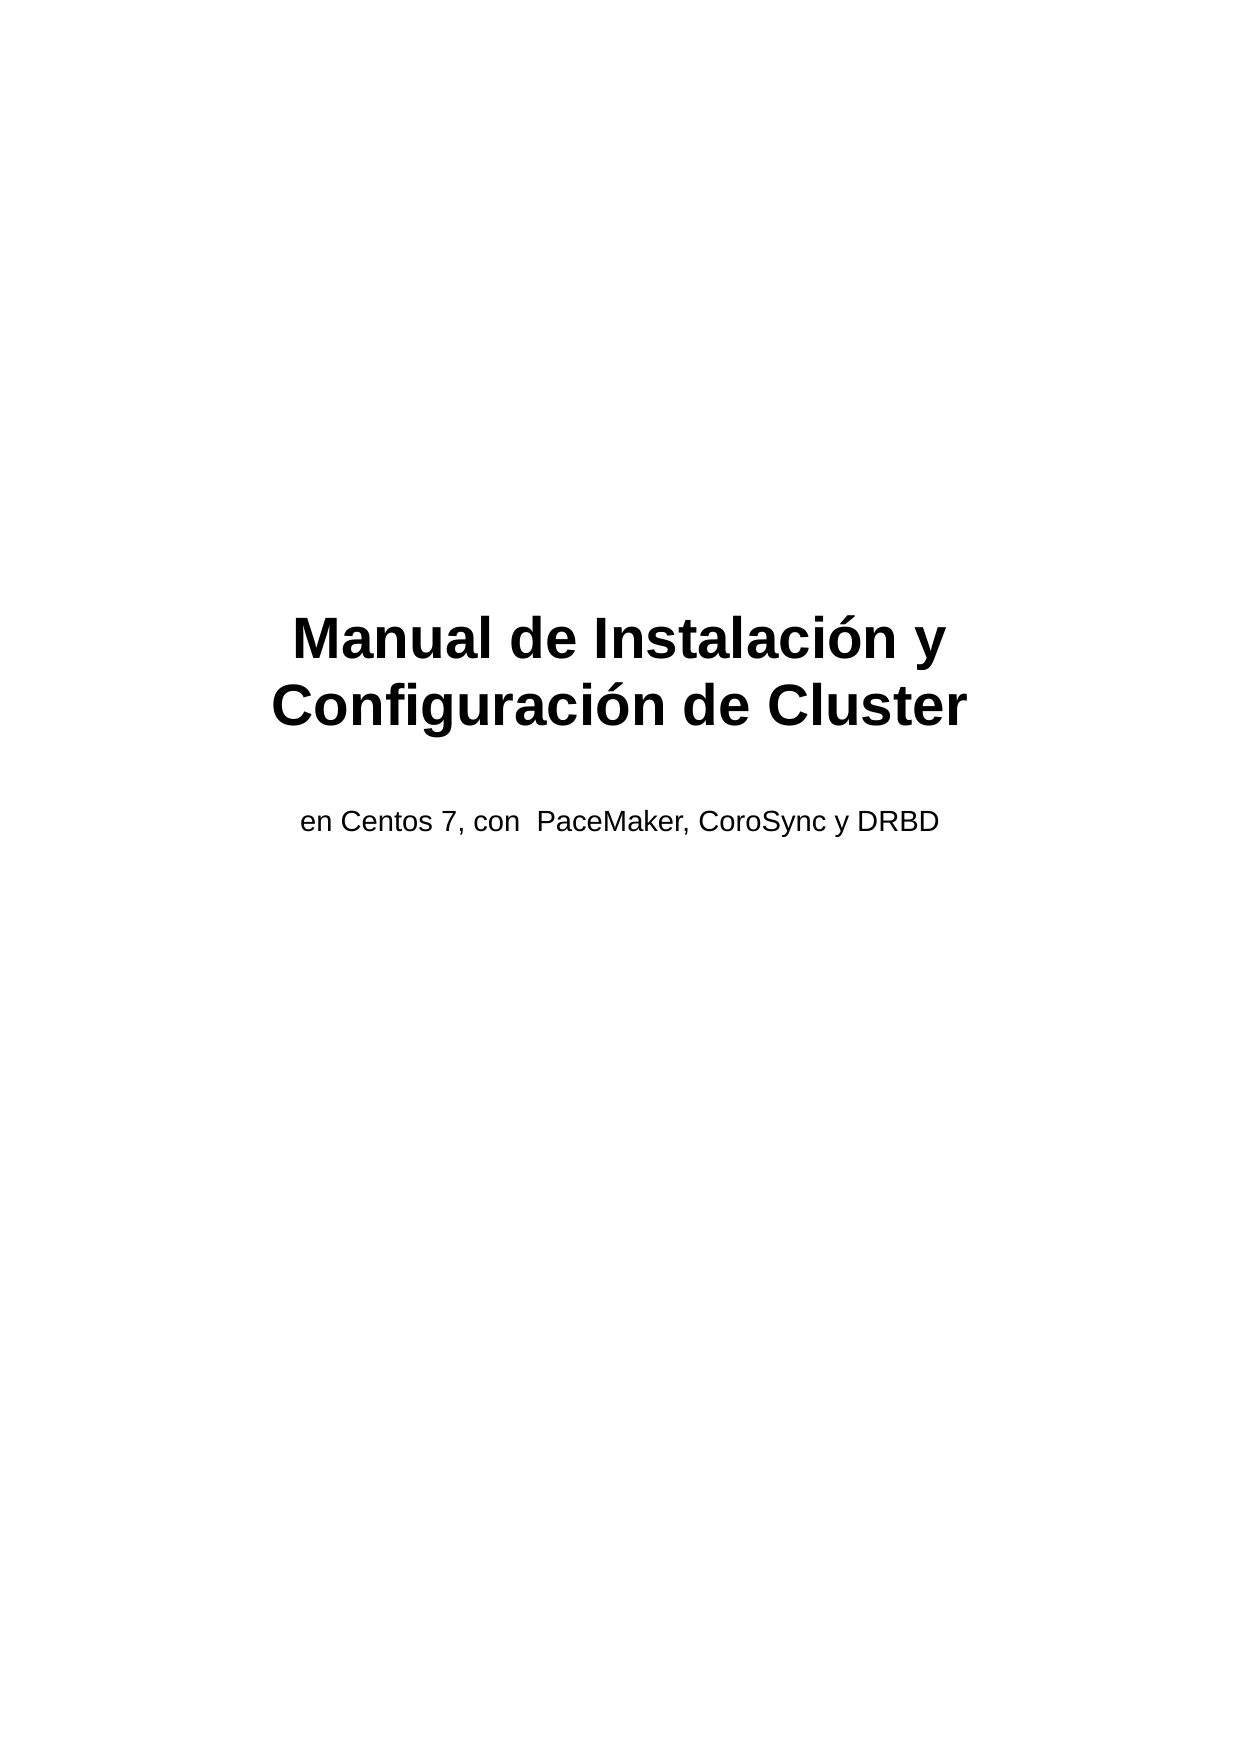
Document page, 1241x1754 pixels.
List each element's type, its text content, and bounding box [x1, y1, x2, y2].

subtitle en Centos 7, con PaceMaker, CoroSync y DRBD [118, 804, 1122, 837]
title Manual de Instalación y Configuración de Cluster [118, 603, 1122, 738]
